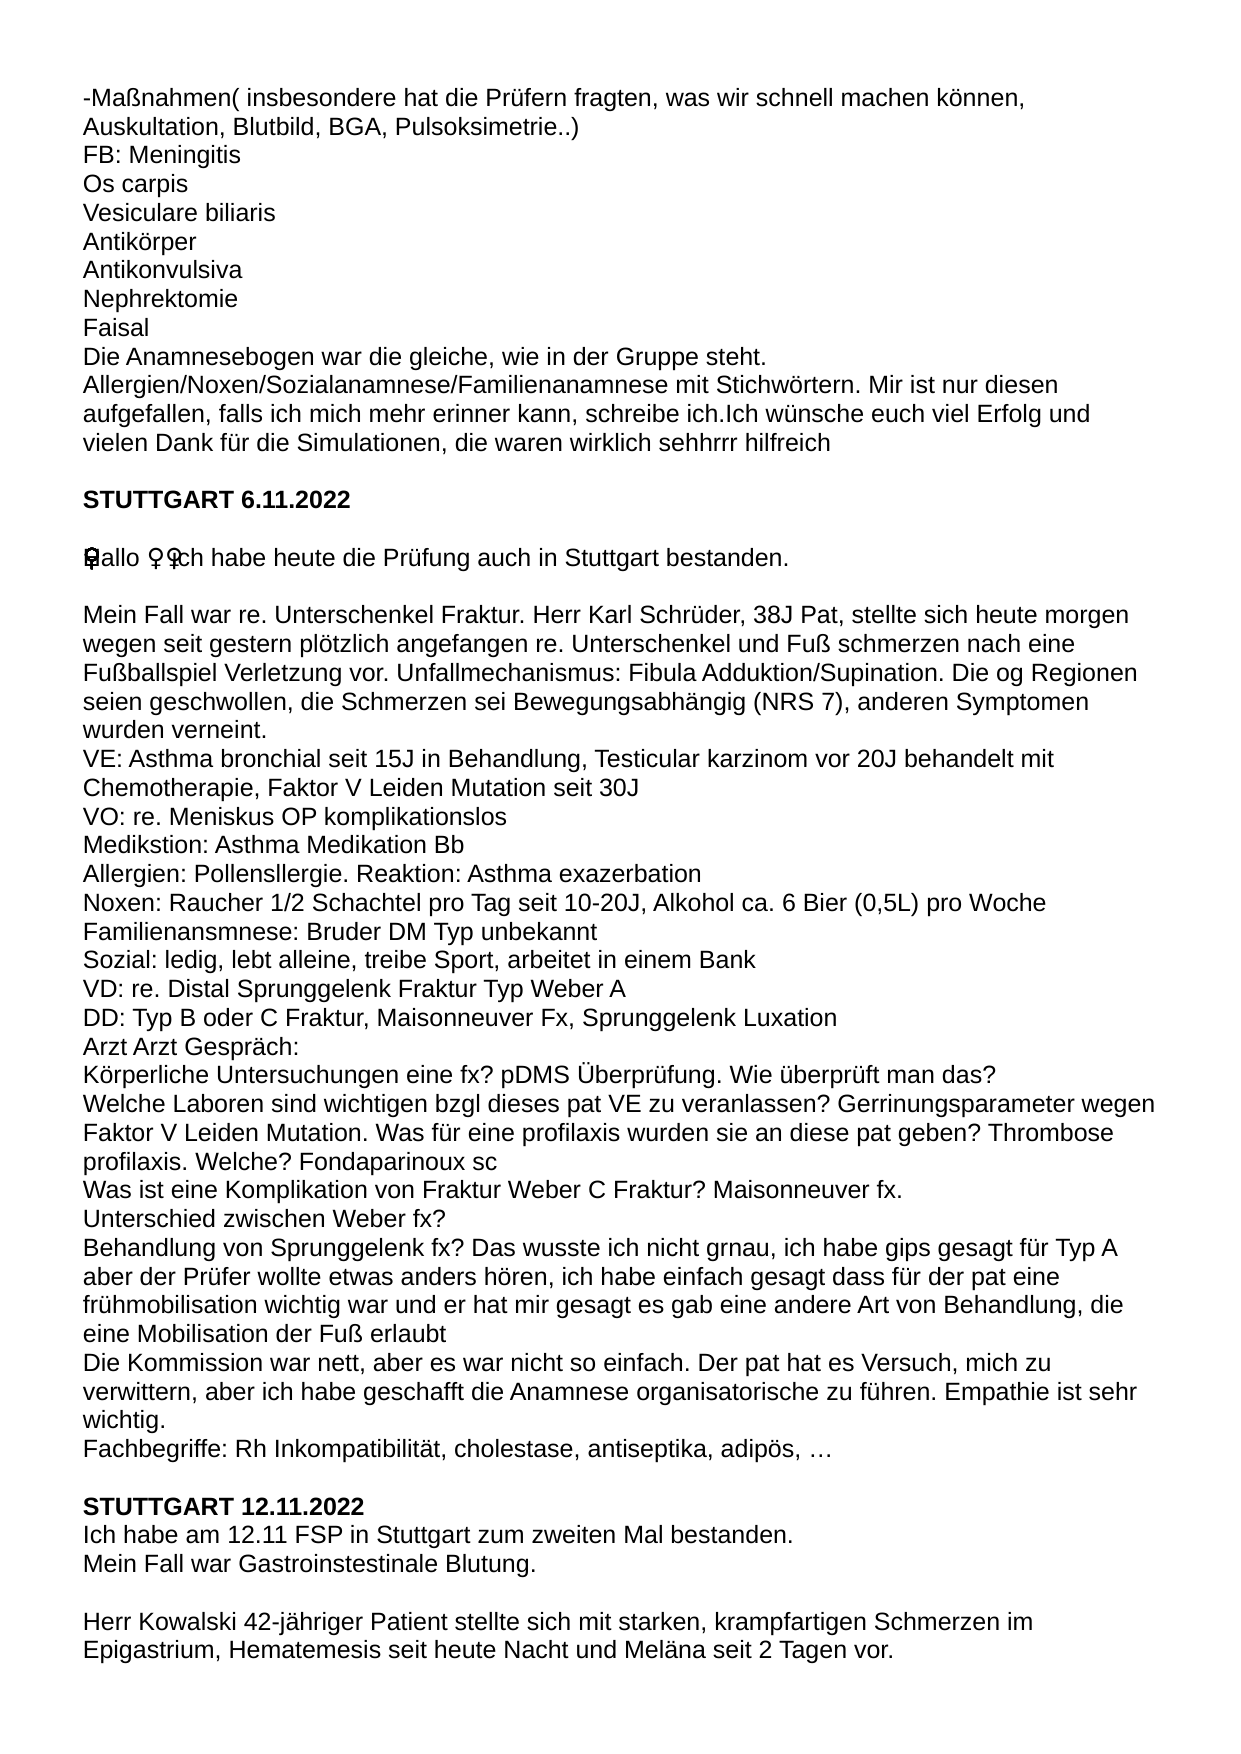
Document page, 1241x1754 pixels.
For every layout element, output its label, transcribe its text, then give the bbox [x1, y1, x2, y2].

text Unterschied zwischen Weber fx? [83, 1204, 1157, 1233]
text VO: re. Meniskus OP komplikationslos [83, 801, 1157, 830]
text Familienansmnese: Bruder DM Typ unbekannt [83, 916, 1157, 945]
text Herr Kowalski 42-jähriger Patient stellte sich mit starken, krampfartigen Schmerzen im Epigastrium, Hematemesis seit heute Nacht und Meläna seit 2 Tagen vor. [83, 1606, 1157, 1664]
text Faisal [83, 313, 1157, 341]
text Was ist eine Komplikation von Fraktur Weber C Fraktur? Maisonneuver fx. [83, 1175, 1157, 1204]
text Mein Fall war re. Unterschenkel Fraktur. Herr Karl Schrüder, 38J Pat, stellte sich heute morgen wegen seit gestern plötzlich angefangen re. Unterschenkel und Fuß schmerzen nach eine Fußballspiel Verletzung vor. Unfallmechanismus: Fibula Adduktion/Supination. Die og Regionen seien geschwollen, die Schmerzen sei Bewegungsabhängig (NRS 7), anderen Symptomen wurden verneint. [83, 600, 1157, 744]
text STUTTGART 12.11.2022 [83, 1491, 1157, 1520]
text Medikstion: Asthma Medikation Bb [83, 830, 1157, 859]
text FB: Meningitis [83, 140, 1157, 169]
text Behandlung von Sprunggelenk fx? Das wusste ich nicht grnau, ich habe gips gesagt für Typ A aber der Prüfer wollte etwas anders hören, ich habe einfach gesagt dass für der pat eine frühmobilisation wichtig war und er hat mir gesagt es gab eine andere Art von Behandlung, die eine Mobilisation der Fuß erlaubt [83, 1233, 1157, 1348]
text Antikörper [83, 226, 1157, 255]
text -Maßnahmen( insbesondere hat die Prüfern fragten, was wir schnell machen können, Auskultation, Blutbild, BGA, Pulsoksimetrie..) [83, 83, 1157, 140]
text Sozial: ledig, lebt alleine, treibe Sport, arbeitet in einem Bank [83, 945, 1157, 974]
text Noxen: Raucher 1/2 Schachtel pro Tag seit 10-20J, Alkohol ca. 6 Bier (0,5L) pro Woche [83, 888, 1157, 916]
text Hallo 🙋🏻‍♀️ ich habe heute die Prüfung auch in Stuttgart bestanden. [83, 543, 1157, 571]
text Die Kommission war nett, aber es war nicht so einfach. Der pat hat es Versuch, mich zu verwittern, aber ich habe geschafft die Anamnese organisatorische zu führen. Empathie ist sehr wichtig. [83, 1348, 1157, 1434]
text Vesiculare biliaris [83, 198, 1157, 226]
text VE: Asthma bronchial seit 15J in Behandlung, Testicular karzinom vor 20J behandelt mit Chemotherapie, Faktor V Leiden Mutation seit 30J [83, 744, 1157, 801]
text Os carpis [83, 169, 1157, 198]
text VD: re. Distal Sprunggelenk Fraktur Typ Weber A [83, 974, 1157, 1003]
text Mein Fall war Gastroinstestinale Blutung. [83, 1549, 1157, 1578]
text Nephrektomie [83, 284, 1157, 313]
text Ich habe am 12.11 FSP in Stuttgart zum zweiten Mal bestanden. [83, 1520, 1157, 1549]
text Die Anamnesebogen war die gleiche, wie in der Gruppe steht. Allergien/Noxen/Sozialanamnese/Familienanamnese mit Stichwörtern. Mir ist nur diesen aufgefallen, falls ich mich mehr erinner kann, schreibe ich.Ich wünsche euch viel Erfolg und vielen Dank für die Simulationen, die waren wirklich sehhrrr hilfreich [83, 341, 1157, 456]
text Körperliche Untersuchungen eine fx? pDMS Überprüfung. Wie überprüft man das? [83, 1060, 1157, 1089]
text STUTTGART 6.11.2022 [83, 485, 1157, 514]
text Arzt Arzt Gespräch: [83, 1031, 1157, 1060]
text Allergien: Pollensllergie. Reaktion: Asthma exazerbation [83, 859, 1157, 888]
text Antikonvulsiva [83, 255, 1157, 284]
text Fachbegriffe: Rh Inkompatibilität, cholestase, antiseptika, adipös, … [83, 1434, 1157, 1463]
text Welche Laboren sind wichtigen bzgl dieses pat VE zu veranlassen? Gerrinungsparameter wegen Faktor V Leiden Mutation. Was für eine profilaxis wurden sie an diese pat geben? Thrombose profilaxis. Welche? Fondaparinoux sc [83, 1089, 1157, 1175]
text DD: Typ B oder C Fraktur, Maisonneuver Fx, Sprunggelenk Luxation [83, 1003, 1157, 1031]
